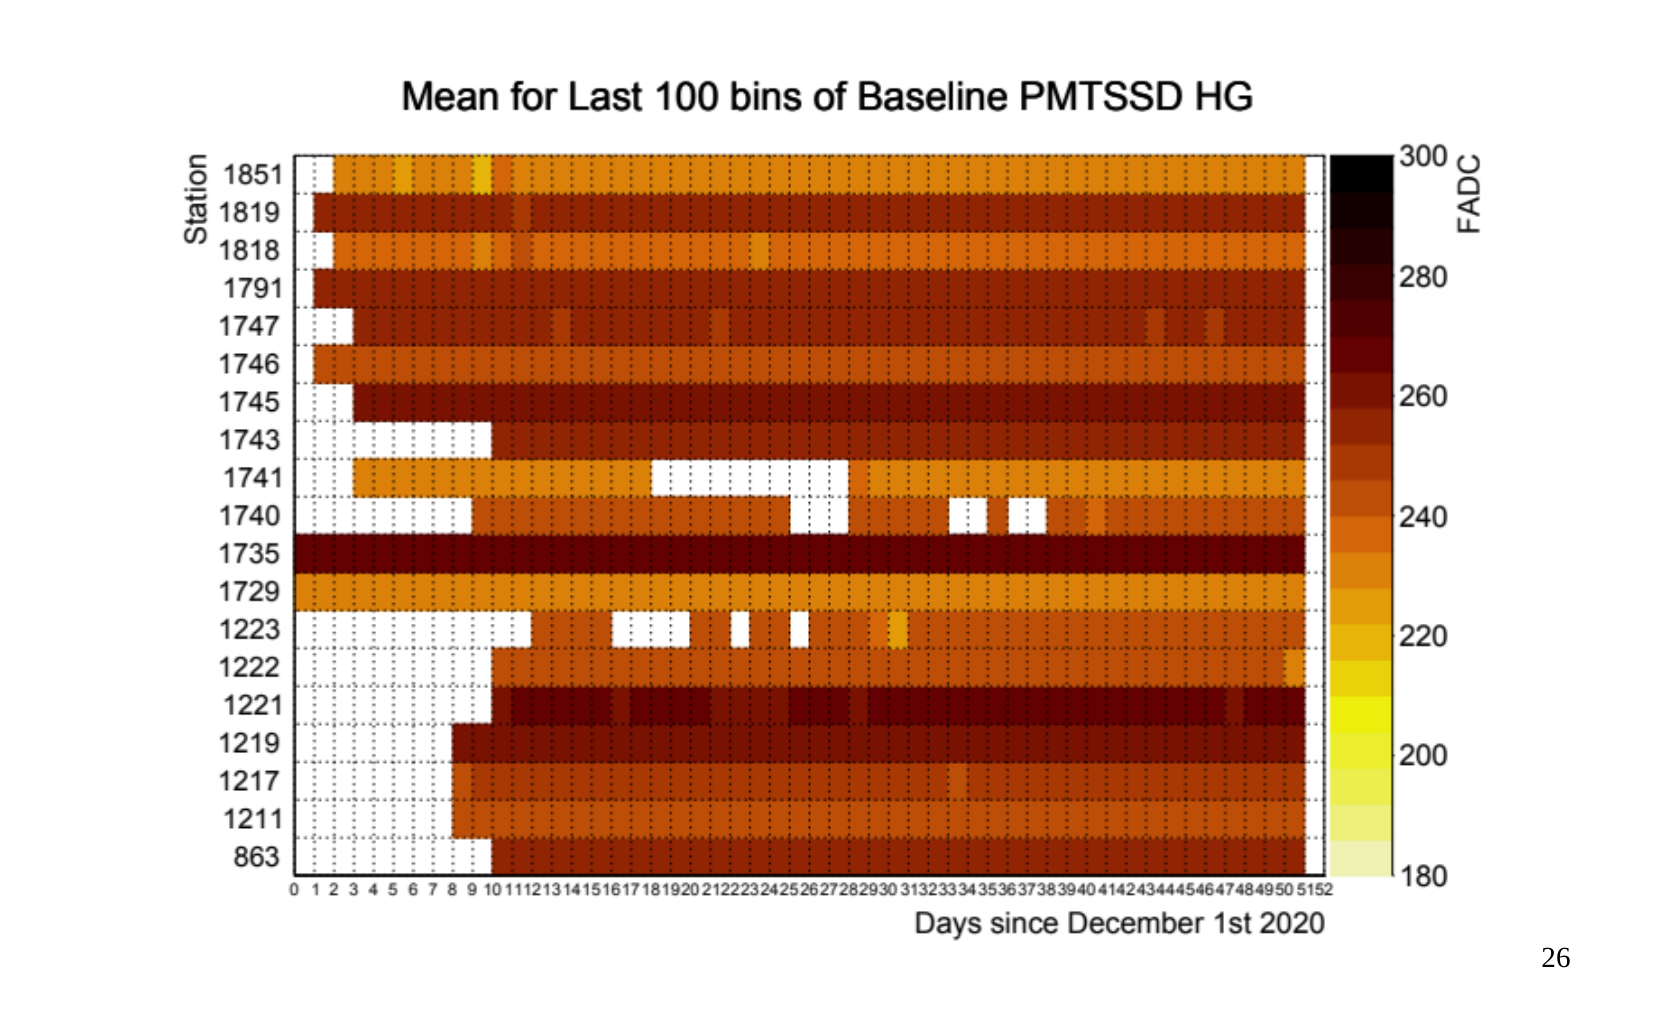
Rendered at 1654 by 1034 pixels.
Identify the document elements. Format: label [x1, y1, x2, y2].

picture [145, 67, 1509, 966]
